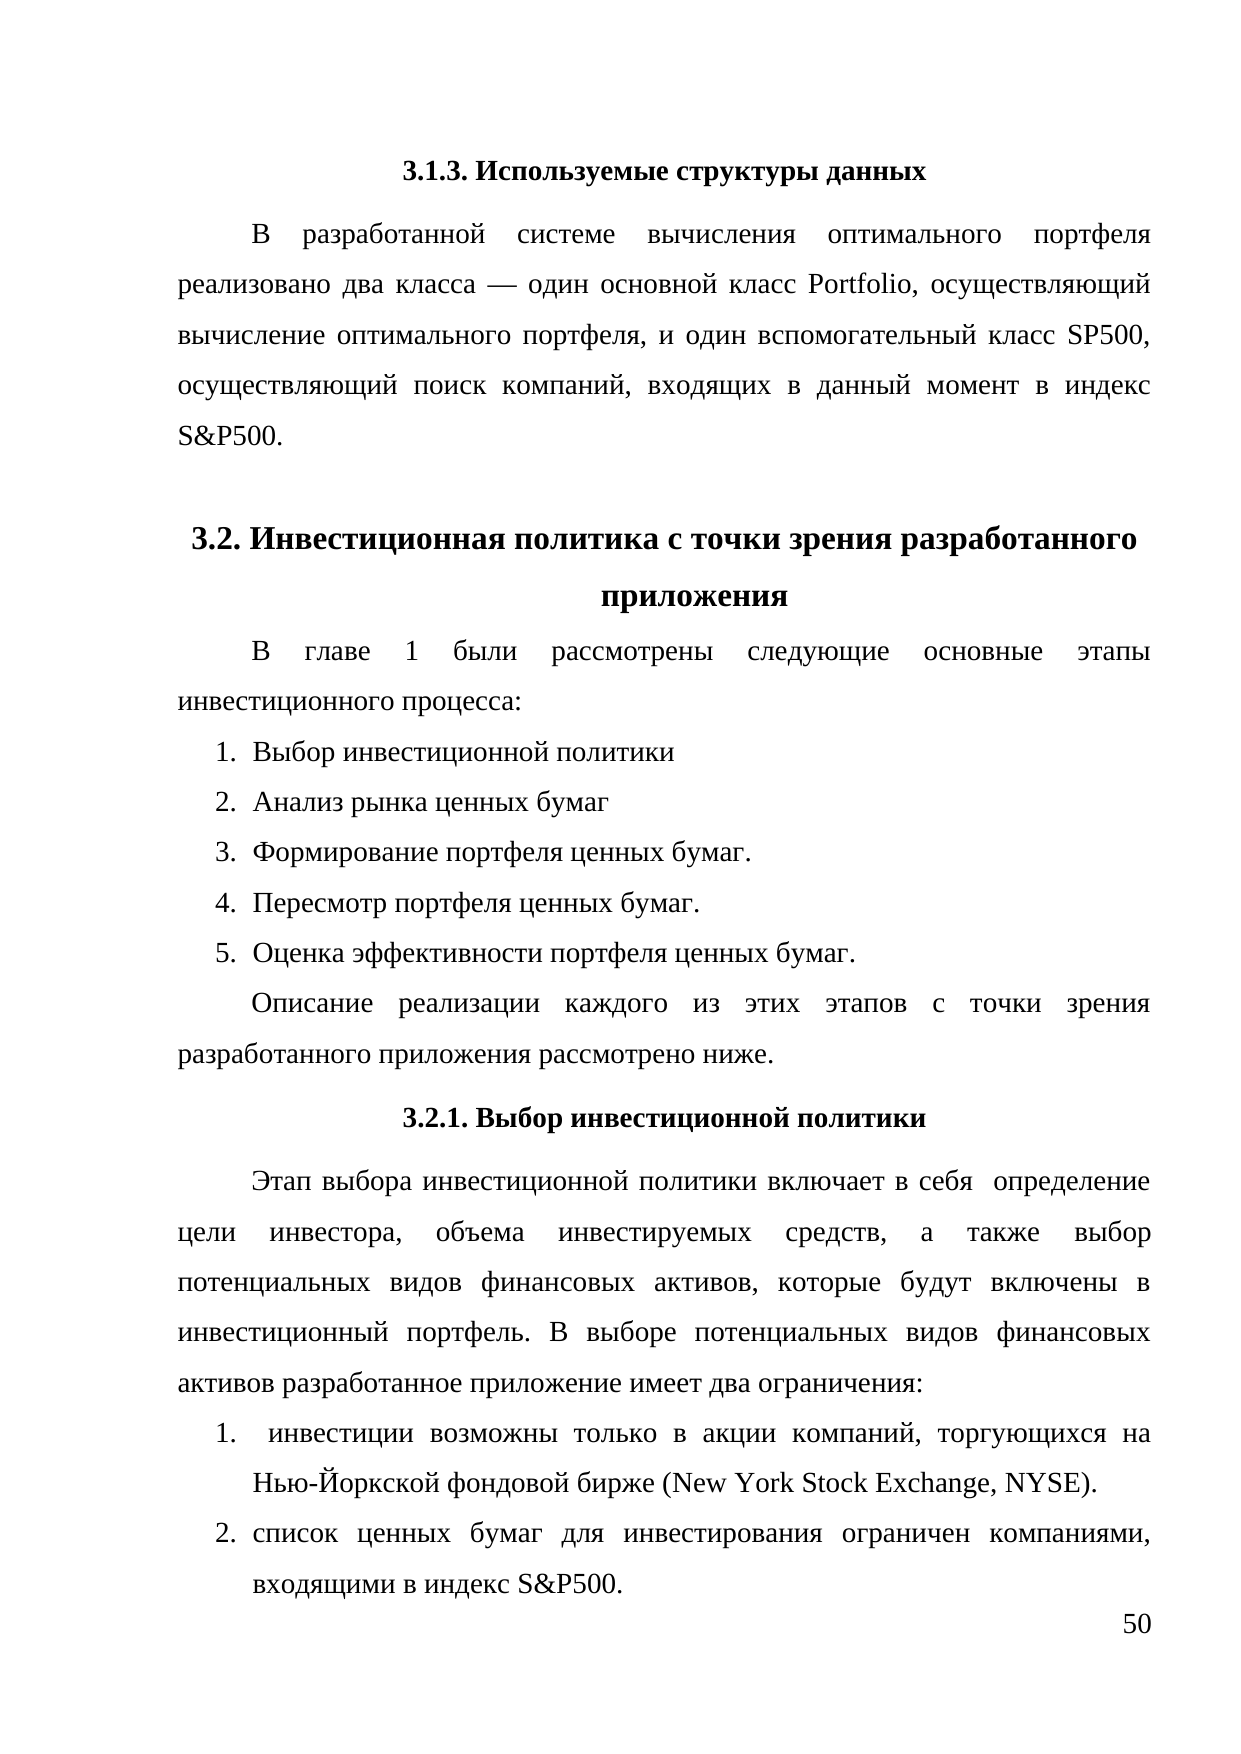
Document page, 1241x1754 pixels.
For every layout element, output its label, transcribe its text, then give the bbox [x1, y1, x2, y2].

list Пересмотр портфеля ценных бумаг. [215, 885, 1152, 918]
subtitle 3.2.1. Выбор инвестиционной политики [177, 1101, 1152, 1134]
subtitle 3.1.3. Используемые структуры данных [177, 153, 1152, 187]
list Оценка эффективности портфеля ценных бумаг. [215, 935, 1152, 969]
list Выбор инвестиционной политики [215, 734, 1152, 767]
text В разработанной системе вычисления оптимального портфеля реализовано два класса — один основной класс Portfolio, осуществляющий вычисление оптимального портфеля, и один вспомогательный класс SP500, осуществляющий поиск компаний, входящих в данный момент в индекс S&P500. [177, 216, 1152, 451]
list список ценных бумаг для инвестирования ограничен компаниями, входящими в индекс S&P500. [215, 1516, 1152, 1599]
text Описание реализации каждого из этих этапов с точки зрения разработанного приложения рассмотрено ниже. [177, 985, 1152, 1069]
list инвестиции возможны только в акции компаний, торгующихся на Нью-Йоркской фондовой бирже (New York Stock Exchange, NYSE). [215, 1415, 1152, 1499]
list Формирование портфеля ценных бумаг. [215, 834, 1152, 868]
text В главе 1 были рассмотрены следующие основные этапы инвестиционного процесса: [177, 633, 1152, 717]
list Анализ рынка ценных бумаг [215, 784, 1152, 818]
subtitle 3.2. Инвестиционная политика с точки зрения разработанного приложения [177, 518, 1152, 614]
text Этап выбора инвестиционной политики включает в себя определение цели инвестора, объема инвестируемых средств, а также выбор потенциальных видов финансовых активов, которые будут включены в инвестиционный портфель. В выборе потенциальных видов финансовых активов разработанное приложение имеет два ограничения: [177, 1163, 1152, 1398]
